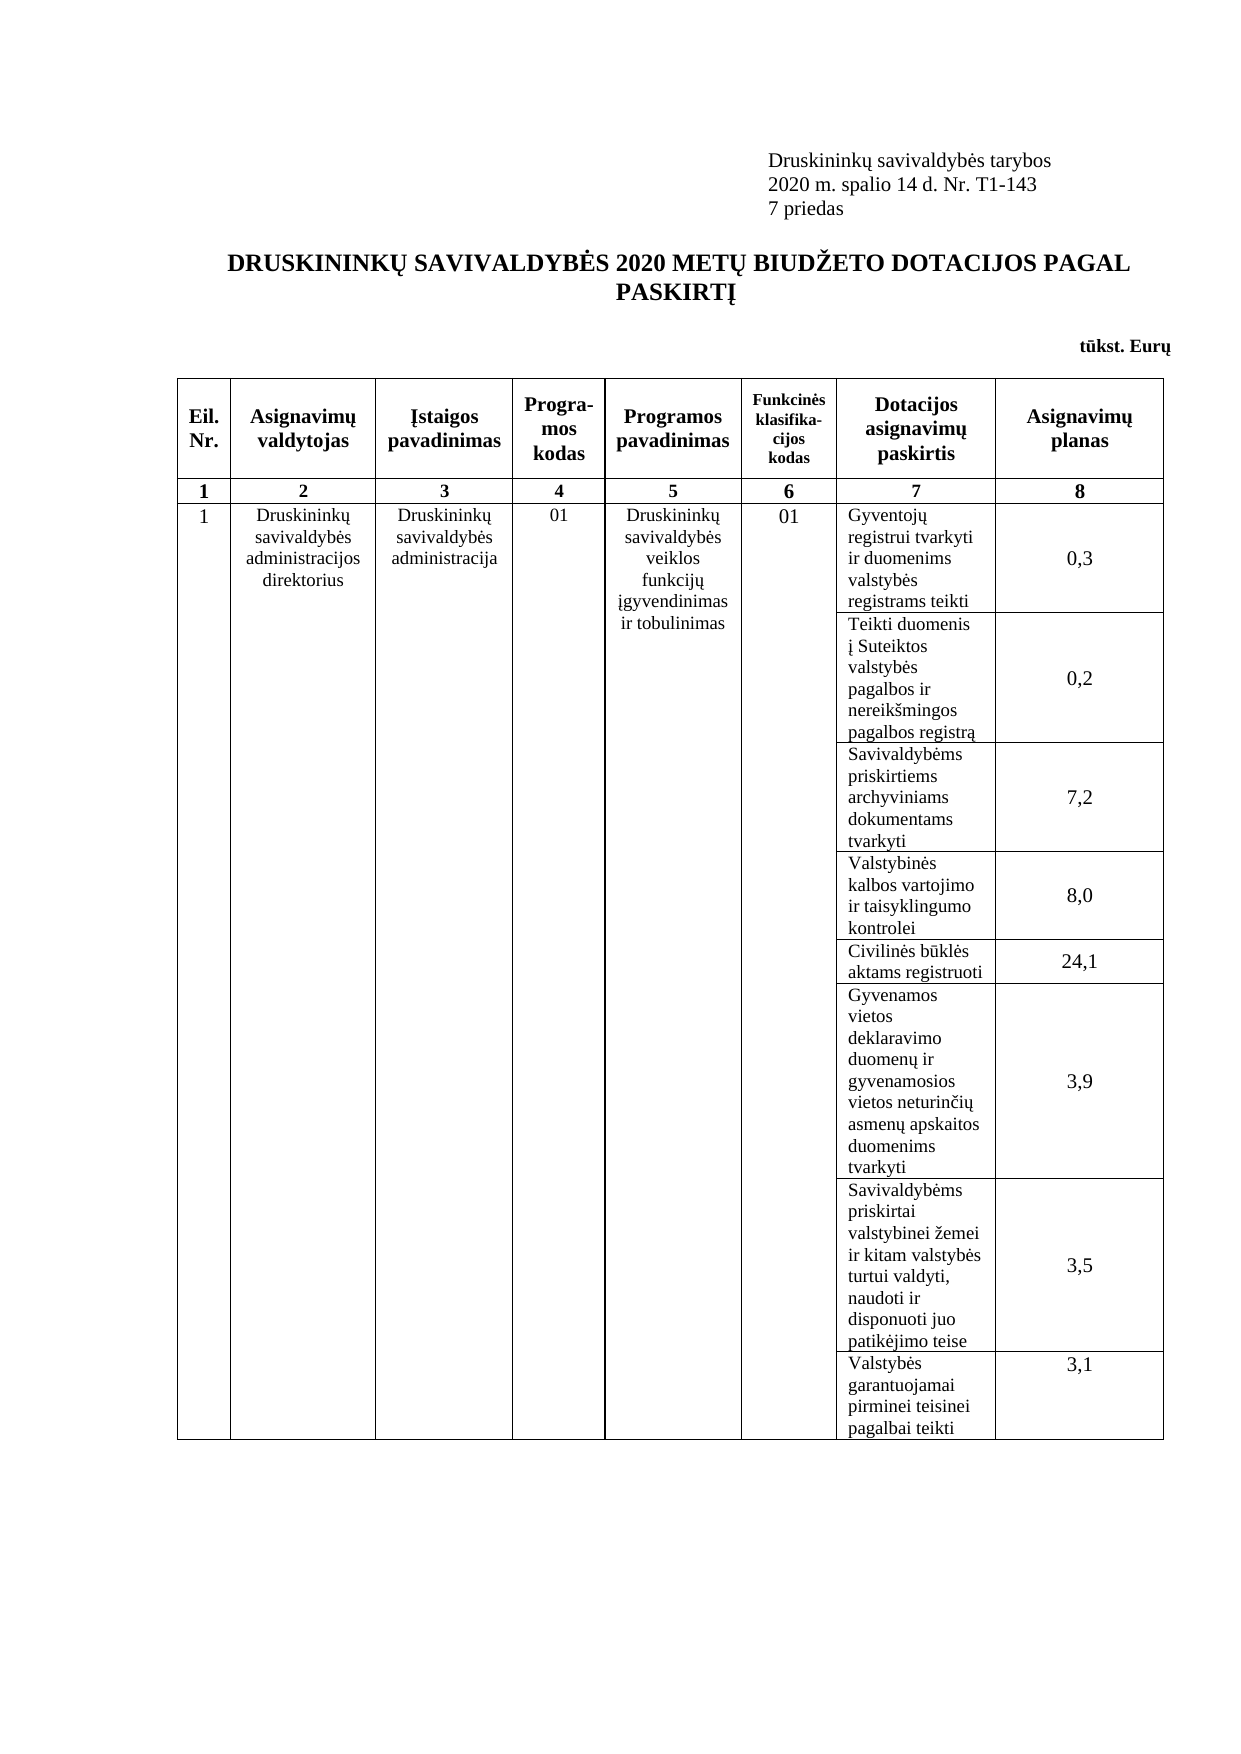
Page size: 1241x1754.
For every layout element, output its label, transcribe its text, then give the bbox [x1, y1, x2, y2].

table_cell [1164, 1178, 1187, 1351]
table_cell 5 [606, 479, 741, 503]
table_cell [1164, 503, 1187, 612]
table_cell 4 [513, 479, 604, 503]
table_cell [1164, 478, 1187, 503]
text DRUSKININKŲ SAVIVALDYBĖS 2020 METŲ BIUDŽETO DOTACIJOS PAGAL PASKIRTĮ [177, 248, 1181, 306]
table_cell Valstybinės kalbos vartojimo ir taisyklingumo kontrolei [837, 852, 995, 938]
table_cell [1164, 1351, 1187, 1438]
table_cell 3,5 [996, 1179, 1163, 1351]
table_cell Druskininkų savivaldybės administracijos direktorius [231, 504, 375, 1438]
table_cell Savivaldybėms priskirtai valstybinei žemei ir kitam valstybės turtui valdyti, naudoti ir disponuoti juo patikėjimo teise [837, 1179, 995, 1351]
table_cell Civilinės būklės aktams registruoti [837, 940, 995, 983]
table_cell 24,1 [996, 940, 1163, 983]
table_cell [1164, 851, 1187, 938]
table_cell 1 [178, 504, 230, 1438]
table_header Programos pavadinimas [606, 379, 741, 478]
table_cell Druskininkų savivaldybės administracija [376, 504, 512, 1438]
table_header Dotacijos asignavimų paskirtis [837, 379, 995, 478]
table_cell Gyvenamos vietos deklaravimo duomenų ir gyvenamosios vietos neturinčių asmenų apskaitos duomenims tvarkyti [837, 984, 995, 1178]
table_cell 8,0 [996, 852, 1163, 938]
table_cell 7 [837, 479, 995, 503]
table_cell Druskininkų savivaldybės veiklos funkcijų įgyvendinimas ir tobulinimas [606, 504, 741, 1438]
table_cell [1164, 983, 1187, 1178]
table_cell 2 [231, 479, 375, 503]
table_cell 7,2 [996, 743, 1163, 851]
table_cell 0,3 [996, 504, 1163, 612]
table_header [1164, 378, 1187, 478]
table_cell [1164, 612, 1187, 742]
table_cell 3 [376, 479, 512, 503]
text 2020 m. spalio 14 d. Nr. T1-143 [768, 172, 1181, 196]
table_header Įstaigos pavadinimas [376, 379, 512, 478]
text tūkst. Eurų [177, 335, 1171, 356]
table_cell 01 [513, 504, 604, 1438]
table_cell [1164, 742, 1187, 851]
table_cell 8 [996, 479, 1163, 503]
table_cell 1 [178, 479, 230, 503]
table_cell Gyventojų registrui tvarkyti ir duomenims valstybės registrams teikti [837, 504, 995, 612]
table_header Asignavimų valdytojas [231, 379, 375, 478]
table_header Funkcinės klasifika-cijos kodas [742, 379, 836, 478]
table_header Asignavimų planas [996, 379, 1163, 478]
text Druskininkų savivaldybės tarybos [768, 148, 1181, 172]
table_cell 6 [742, 479, 836, 503]
table_cell Teikti duomenis į Suteiktos valstybės pagalbos ir nereikšmingos pagalbos registrą [837, 613, 995, 742]
table_cell 3,1 [996, 1352, 1163, 1438]
table_cell [1164, 939, 1187, 983]
table_cell 3,9 [996, 984, 1163, 1178]
table_cell Valstybės garantuojamai pirminei teisinei pagalbai teikti [837, 1352, 995, 1438]
table_cell 01 [742, 504, 836, 1438]
text 7 priedas [768, 196, 1181, 220]
table_header Progra-mos kodas [513, 379, 604, 478]
table_cell 0,2 [996, 613, 1163, 742]
table_header Eil. Nr. [178, 379, 230, 478]
table_cell Savivaldybėms priskirtiems archyviniams dokumentams tvarkyti [837, 743, 995, 851]
